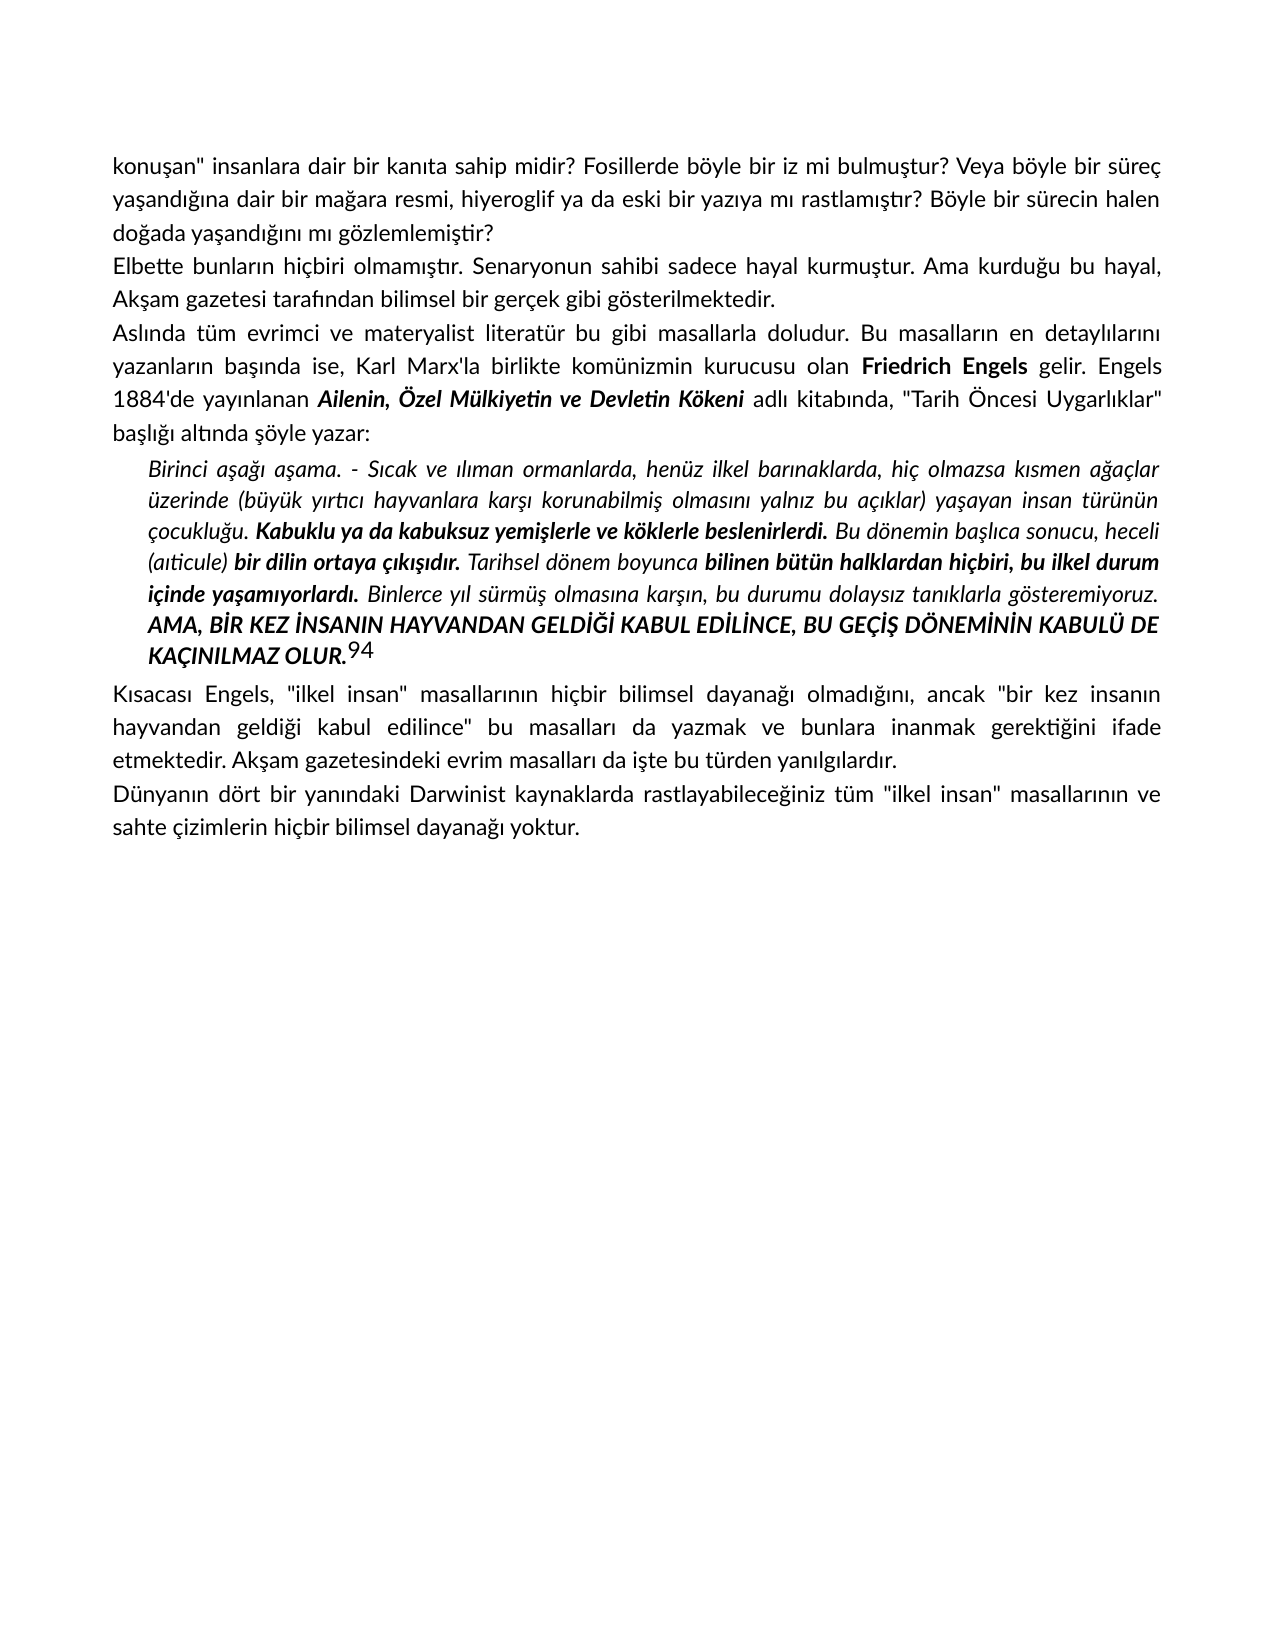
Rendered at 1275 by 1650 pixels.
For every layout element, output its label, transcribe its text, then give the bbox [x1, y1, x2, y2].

text Aslında tüm evrimci ve materyalist literatür bu gibi masallarla doludur. Bu masalların en detaylılarını yazanların başında ise, Karl Marx'la birlikte komünizmin kurucusu olan Friedrich Engels gelir. Engels 1884'de yayınlanan Ailenin, Özel Mülkiyetin ve Devletin Kökeni adlı kitabında, "Tarih Öncesi Uygarlıklar" başlığı altında şöyle yazar: [112, 314, 1162, 448]
text Dünyanın dört bir yanındaki Darwinist kaynaklarda rastlayabileceğiniz tüm "ilkel insan" masallarının ve sahte çizimlerin hiçbir bilimsel dayanağı yoktur. [112, 775, 1162, 842]
text Kısacası Engels, "ilkel insan" masallarının hiçbir bilimsel dayanağı olmadığını, ancak "bir kez insanın hayvandan geldiği kabul edilince" bu masalları da yazmak ve bunlara inanmak gerektiğini ifade etmektedir. Akşam gazetesindeki evrim masalları da işte bu türden yanılgılardır. [112, 675, 1162, 775]
text konuşan" insanlara dair bir kanıta sahip midir? Fosillerde böyle bir iz mi bulmuştur? Veya böyle bir süreç yaşandığına dair bir mağara resmi, hiyeroglif ya da eski bir yazıya mı rastlamıştır? Böyle bir sürecin halen doğada yaşandığını mı gözlemlemiştir? [112, 148, 1162, 248]
text Elbette bunların hiçbiri olmamıştır. Senaryonun sahibi sadece hayal kurmuştur. Ama kurduğu bu hayal, Akşam gazetesi tarafından bilimsel bir gerçek gibi gösterilmektedir. [112, 248, 1162, 314]
text Birinci aşağı aşama. - Sıcak ve ılıman ormanlarda, henüz ilkel barınaklarda, hiç olmazsa kısmen ağaçlar üzerinde (büyük yırtıcı hayvanlara karşı korunabilmiş olmasını yalnız bu açıklar) yaşayan insan türünün çocukluğu. Kabuklu ya da kabuksuz yemişlerle ve köklerle beslenirlerdi. Bu dönemin başlıca sonucu, heceli (aıticule) bir dilin ortaya çıkışıdır. Tarihsel dönem boyunca bilinen bütün halklardan hiçbiri, bu ilkel durum içinde yaşamıyorlardı. Binlerce yıl sürmüş olmasına karşın, bu durumu dolaysız tanıklarla gösteremiyoruz. AMA, BİR KEZ İNSANIN HAYVANDAN GELDİĞİ KABUL EDİLİNCE, BU GEÇİŞ DÖNEMİNİN KABULÜ DE KAÇINILMAZ OLUR.94 [148, 452, 1162, 671]
